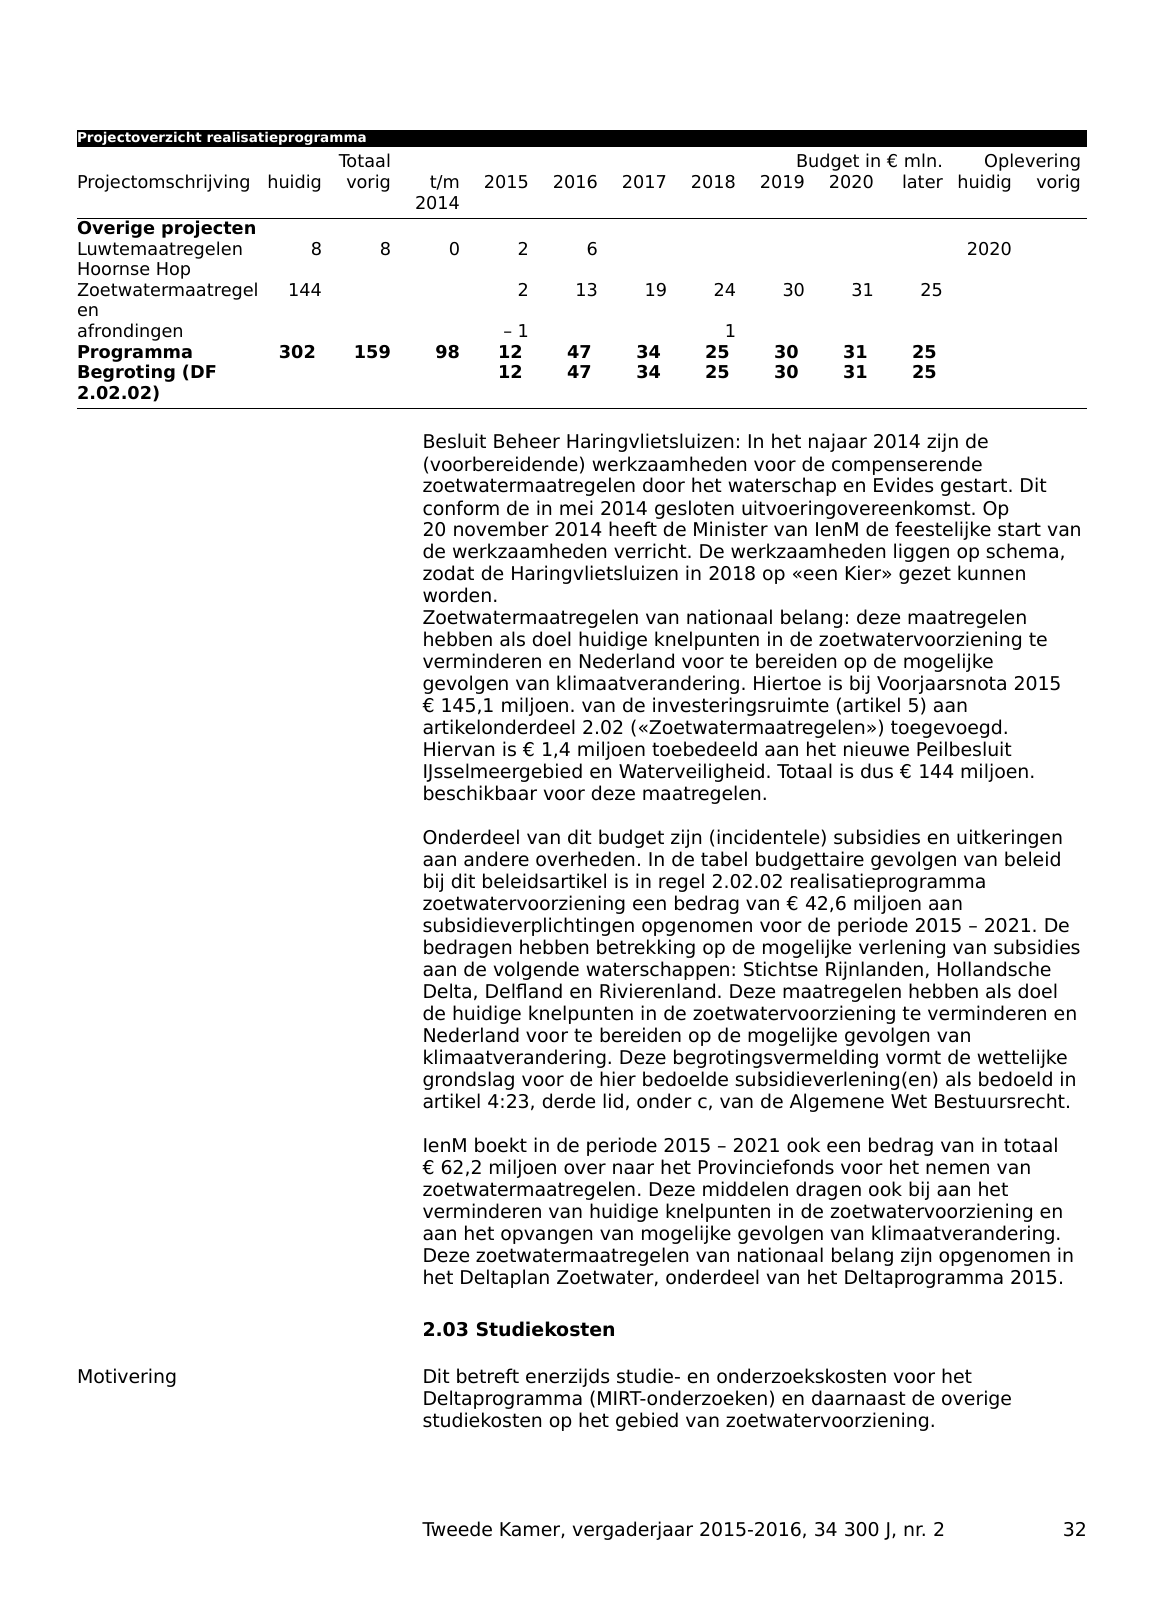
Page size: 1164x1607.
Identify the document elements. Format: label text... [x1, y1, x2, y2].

table_cell [604, 321, 673, 342]
table_cell Zoetwatermaatregelen [77, 280, 259, 321]
table_cell [466, 147, 534, 172]
table_cell later [880, 172, 948, 218]
table_cell 13 [535, 280, 603, 321]
subtitle 2.03 Studiekosten [422, 1319, 1087, 1341]
table_cell 31 [811, 362, 879, 408]
table_cell [328, 219, 397, 238]
table_cell [880, 321, 948, 342]
table_cell [949, 342, 1017, 362]
table_cell [880, 219, 948, 238]
table_cell [949, 362, 1017, 408]
table_cell [259, 321, 328, 342]
table_cell [397, 362, 466, 408]
table_cell Budget in € mln. [673, 147, 948, 172]
table_cell [1018, 342, 1087, 362]
table_cell afrondingen [77, 321, 259, 342]
table_cell [328, 321, 397, 342]
table_cell [466, 219, 534, 238]
table_cell 8 [328, 239, 397, 280]
table_cell 159 [328, 342, 397, 362]
table_cell 144 [259, 280, 328, 321]
text Zoetwatermaatregelen van nationaal belang: deze maatregelen hebben als doel huidige knelpunten in de zoetwatervoorziening te verminderen en Nederland voor te bereiden op de mogelijke gevolgen van klimaatverandering. Hiertoe is bij Voorjaarsnota 2015 € 145,1 miljoen. van de investeringsruimte (artikel 5) aan artikelonderdeel 2.02 («Zoetwatermaatregelen») toegevoegd. Hiervan is € 1,4 miljoen toebedeeld aan het nieuwe Peilbesluit IJsselmeergebied en Waterveiligheid. Totaal is dus € 144 miljoen. beschikbaar voor deze maatregelen. [422, 607, 1087, 805]
table_cell Programma [77, 342, 259, 362]
table_cell [811, 321, 879, 342]
table_cell 25 [880, 362, 948, 408]
table_cell [397, 280, 466, 321]
table_cell [328, 280, 397, 321]
table_cell 2020 [949, 239, 1017, 280]
table_cell 12 [466, 362, 534, 408]
table_cell 47 [535, 342, 603, 362]
table_cell [949, 321, 1017, 342]
table_cell [811, 219, 879, 238]
table_cell 2017 [604, 172, 673, 218]
table_cell 2018 [673, 172, 742, 218]
table_cell Totaal [328, 147, 397, 172]
table_cell [535, 321, 603, 342]
text Dit betreft enerzijds studie- en onderzoekskosten voor het Deltaprogramma (MIRT-onderzoeken) en daarnaast de overige studiekosten op het gebied van zoetwatervoorziening. [422, 1366, 1087, 1432]
table_cell [604, 147, 673, 172]
table_cell [880, 239, 948, 280]
table_cell 12 [466, 342, 534, 362]
table_cell [77, 147, 259, 172]
table_cell 2020 [811, 172, 879, 218]
table_cell [1018, 239, 1087, 280]
table_cell [1018, 362, 1087, 408]
table_cell 31 [811, 280, 879, 321]
table_cell 25 [673, 342, 742, 362]
table_cell [397, 321, 466, 342]
table_cell [259, 362, 328, 408]
table_cell Luwtemaatregelen Hoornse Hop [77, 239, 259, 280]
table_cell 47 [535, 362, 603, 408]
table_cell 25 [880, 280, 948, 321]
text Motivering [77, 1366, 399, 1388]
table_cell [604, 219, 673, 238]
table_cell 34 [604, 362, 673, 408]
table_cell [259, 219, 328, 238]
table_cell Projectomschrijving [77, 172, 259, 218]
table_cell 2019 [742, 172, 811, 218]
table_cell huidig [259, 172, 328, 218]
table_cell 8 [259, 239, 328, 280]
table_cell [1018, 321, 1087, 342]
table_cell [949, 280, 1017, 321]
table_cell 2 [466, 239, 534, 280]
table_cell 302 [259, 342, 328, 362]
table_cell 19 [604, 280, 673, 321]
table_cell 6 [535, 239, 603, 280]
table_cell [742, 321, 811, 342]
table_cell [259, 147, 328, 172]
text Onderdeel van dit budget zijn (incidentele) subsidies en uitkeringen aan andere overheden. In de tabel budgettaire gevolgen van beleid bij dit beleidsartikel is in regel 2.02.02 realisatieprogramma zoetwatervoorziening een bedrag van € 42,6 miljoen aan subsidieverplichtingen opgenomen voor de periode 2015 – 2021. De bedragen hebben betrekking op de mogelijke verlening van subsidies aan de volgende waterschappen: Stichtse Rijnlanden, Hollandsche Delta, Delfland en Rivierenland. Deze maatregelen hebben als doel de huidige knelpunten in de zoetwatervoorziening te verminderen en Nederland voor te bereiden op de mogelijke gevolgen van klimaatverandering. Deze begrotingsvermelding vormt de wettelijke grondslag voor de hier bedoelde subsidieverlening(en) als bedoeld in artikel 4:23, derde lid, onder c, van de Algemene Wet Bestuursrecht. [422, 827, 1087, 1113]
table_cell [742, 239, 811, 280]
table_cell [397, 147, 466, 172]
table_cell [1018, 280, 1087, 321]
table_cell [673, 239, 742, 280]
table_cell [328, 362, 397, 408]
table_cell t/m 2014 [397, 172, 466, 218]
table_cell [397, 219, 466, 238]
table_cell 25 [880, 342, 948, 362]
table_cell 31 [811, 342, 879, 362]
table_cell 98 [397, 342, 466, 362]
table_cell 1 [673, 321, 742, 342]
table_cell [1018, 219, 1087, 238]
table_cell [604, 239, 673, 280]
table_cell [673, 219, 742, 238]
table_cell 34 [604, 342, 673, 362]
table_cell Oplevering [949, 147, 1087, 172]
table_cell 2 [466, 280, 534, 321]
table_cell 25 [673, 362, 742, 408]
table_cell 2015 [466, 172, 534, 218]
table_cell – 1 [466, 321, 534, 342]
table_cell 0 [397, 239, 466, 280]
table_cell 30 [742, 342, 811, 362]
table_cell [535, 147, 603, 172]
table_cell [742, 219, 811, 238]
table_cell [535, 219, 603, 238]
table_cell 2016 [535, 172, 603, 218]
table_cell 30 [742, 280, 811, 321]
table_cell 30 [742, 362, 811, 408]
table_cell vorig [1018, 172, 1087, 218]
table_cell [811, 239, 879, 280]
table_cell 24 [673, 280, 742, 321]
text IenM boekt in de periode 2015 – 2021 ook een bedrag van in totaal € 62,2 miljoen over naar het Provinciefonds voor het nemen van zoetwatermaatregelen. Deze middelen dragen ook bij aan het verminderen van huidige knelpunten in de zoetwatervoorziening en aan het opvangen van mogelijke gevolgen van klimaatverandering. Deze zoetwatermaatregelen van nationaal belang zijn opgenomen in het Deltaplan Zoetwater, onderdeel van het Deltaprogramma 2015. [422, 1135, 1087, 1289]
table_cell [949, 219, 1017, 238]
text Besluit Beheer Haringvlietsluizen: In het najaar 2014 zijn de (voorbereidende) werkzaamheden voor de compenserende zoetwatermaatregelen door het waterschap en Evides gestart. Dit conform de in mei 2014 gesloten uitvoeringovereenkomst. Op 20 november 2014 heeft de Minister van IenM de feestelijke start van de werkzaamheden verricht. De werkzaamheden liggen op schema, zodat de Haringvlietsluizen in 2018 op «een Kier» gezet kunnen worden. [422, 431, 1087, 607]
table_cell Overige projecten [77, 219, 259, 238]
table_cell Begroting (DF 2.02.02) [77, 362, 259, 408]
table_cell huidig [949, 172, 1017, 218]
table_cell vorig [328, 172, 397, 218]
table_header Projectoverzicht realisatieprogramma [77, 130, 1087, 146]
